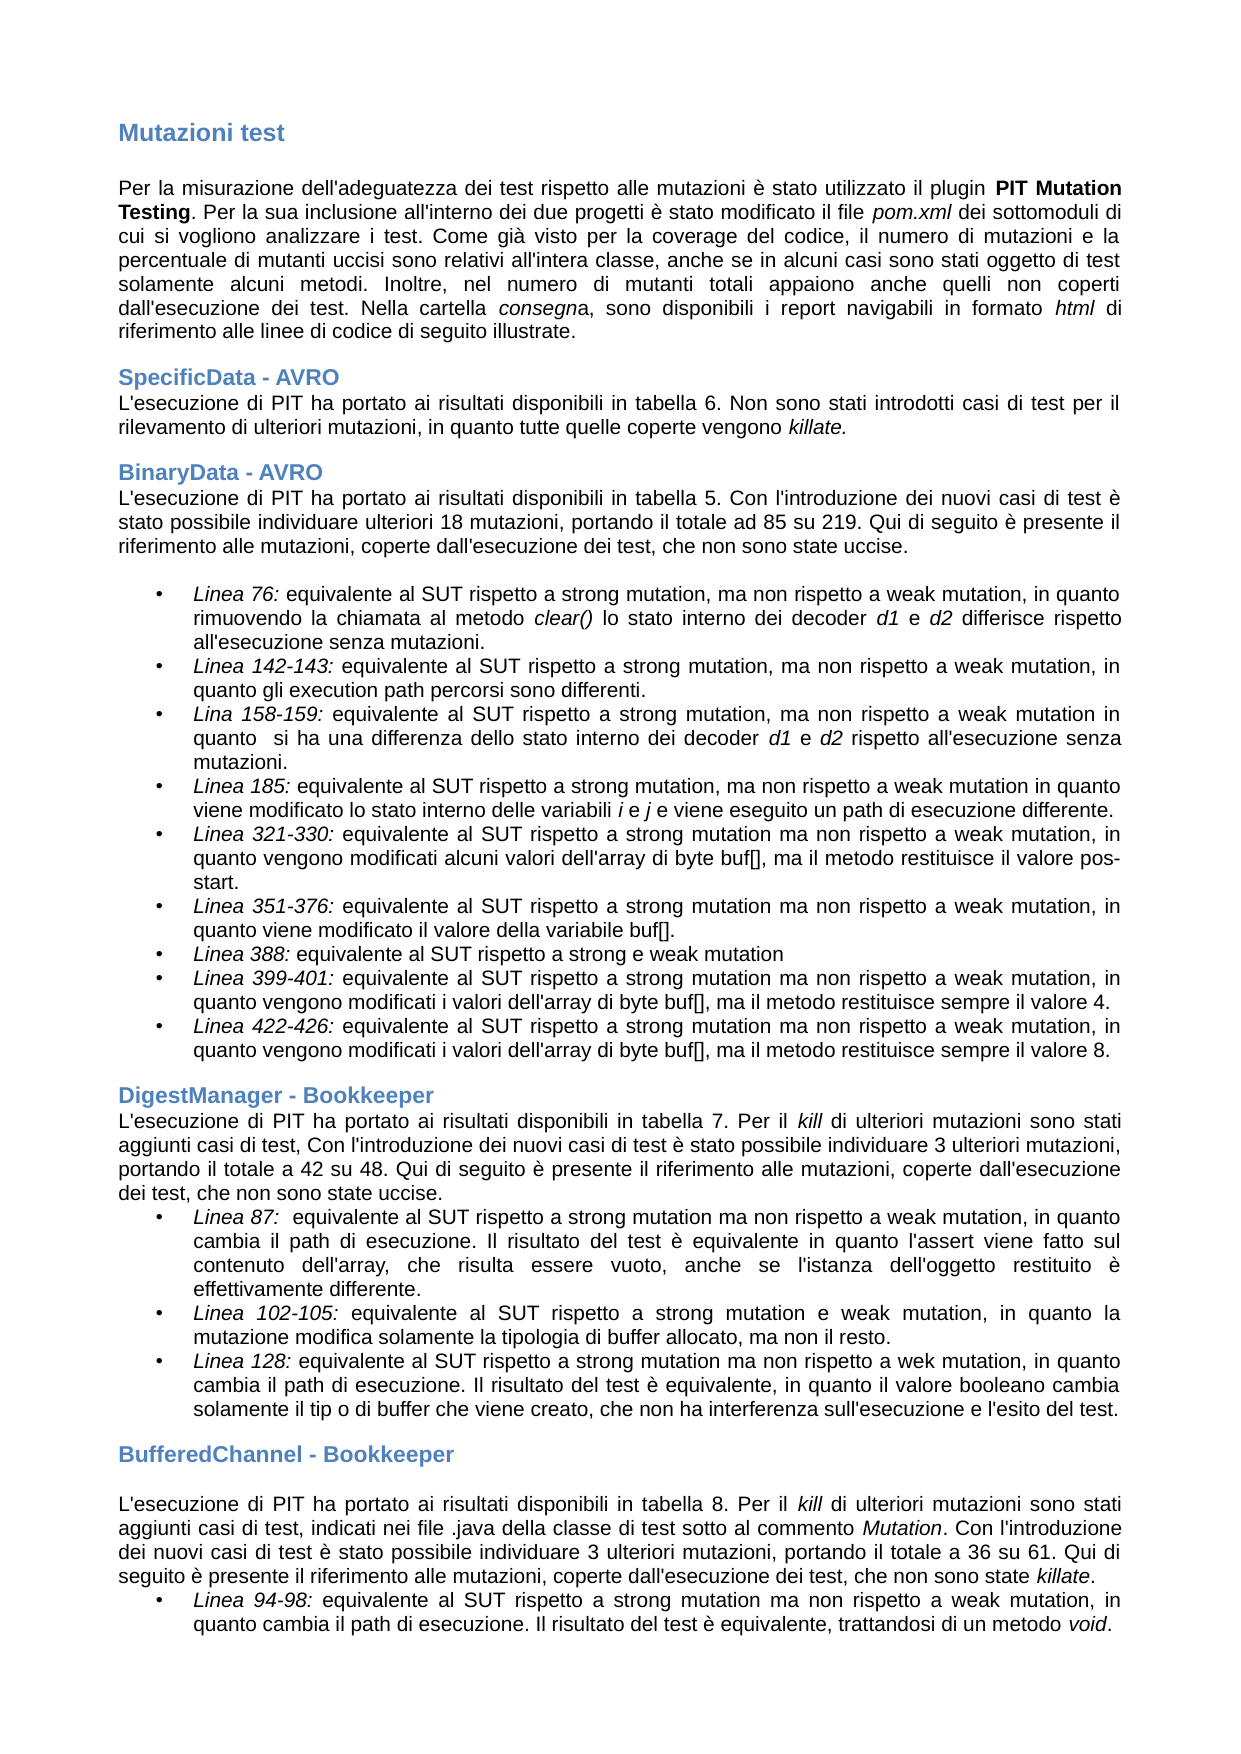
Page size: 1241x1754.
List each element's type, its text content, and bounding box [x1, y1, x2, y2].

list Linea 351-376: equivalente al SUT rispetto a strong mutation ma non rispetto a weak mutation, in quanto viene modificato il valore della variabile buf[]. [156, 893, 1122, 941]
list Lina 158-159: equivalente al SUT rispetto a strong mutation, ma non rispetto a weak mutation in quanto si ha una differenza dello stato interno dei decoder d1 e d2 rispetto all'esecuzione senza mutazioni. [156, 701, 1122, 773]
text Per la misurazione dell'adeguatezza dei test rispetto alle mutazioni è stato utilizzato il plugin PIT Mutation Testing. Per la sua inclusione all'interno dei due progetti è stato modificato il file pom.xml dei sottomoduli di cui si vogliono analizzare i test. Come già visto per la coverage del codice, il numero di mutazioni e la percentuale di mutanti uccisi sono relativi all'intera classe, anche se in alcuni casi sono stati oggetto di test solamente alcuni metodi. Inoltre, nel numero di mutanti totali appaiono anche quelli non coperti dall'esecuzione dei test. Nella cartella consegna, sono disponibili i report navigabili in formato html di riferimento alle linee di codice di seguito illustrate. [118, 176, 1122, 343]
list Linea 422-426: equivalente al SUT rispetto a strong mutation ma non rispetto a weak mutation, in quanto vengono modificati i valori dell'array di byte buf[], ma il metodo restituisce sempre il valore 8. [156, 1013, 1122, 1062]
subtitle DigestManager - Bookkeeper [118, 1082, 1122, 1109]
list Linea 102-105: equivalente al SUT rispetto a strong mutation e weak mutation, in quanto la mutazione modifica solamente la tipologia di buffer allocato, ma non il resto. [156, 1301, 1122, 1348]
list Linea 128: equivalente al SUT rispetto a strong mutation ma non rispetto a wek mutation, in quanto cambia il path di esecuzione. Il risultato del test è equivalente, in quanto il valore booleano cambia solamente il tip o di buffer che viene creato, che non ha interferenza sull'esecuzione e l'esito del test. [156, 1348, 1122, 1421]
list Linea 399-401: equivalente al SUT rispetto a strong mutation ma non rispetto a weak mutation, in quanto vengono modificati i valori dell'array di byte buf[], ma il metodo restituisce sempre il valore 4. [156, 966, 1122, 1013]
text L'esecuzione di PIT ha portato ai risultati disponibili in tabella 7. Per il kill di ulteriori mutazioni sono stati aggiunti casi di test, Con l'introduzione dei nuovi casi di test è stato possibile individuare 3 ulteriori mutazioni, portando il totale a 42 su 48. Qui di seguito è presente il riferimento alle mutazioni, coperte dall'esecuzione dei test, che non sono state uccise. [118, 1109, 1122, 1204]
list Linea 185: equivalente al SUT rispetto a strong mutation, ma non rispetto a weak mutation in quanto viene modificato lo stato interno delle variabili i e j e viene eseguito un path di esecuzione differente. [156, 773, 1122, 821]
list Linea 142-143: equivalente al SUT rispetto a strong mutation, ma non rispetto a weak mutation, in quanto gli execution path percorsi sono differenti. [156, 653, 1122, 701]
list Linea 321-330: equivalente al SUT rispetto a strong mutation ma non rispetto a weak mutation, in quanto vengono modificati alcuni valori dell'array di byte buf[], ma il metodo restituisce il valore pos-start. [156, 821, 1122, 893]
list Linea 87: equivalente al SUT rispetto a strong mutation ma non rispetto a weak mutation, in quanto cambia il path di esecuzione. Il risultato del test è equivalente in quanto l'assert viene fatto sul contenuto dell'array, che risulta essere vuoto, anche se l'istanza dell'oggetto restituito è effettivamente differente. [156, 1204, 1122, 1301]
subtitle SpecificData - AVRO [118, 364, 1122, 391]
subtitle BufferedChannel - Bookkeeper [118, 1441, 1122, 1468]
subtitle Mutazioni test [118, 118, 1122, 147]
subtitle BinaryData - AVRO [118, 459, 1122, 486]
list Linea 388: equivalente al SUT rispetto a strong e weak mutation [156, 941, 1122, 966]
list Linea 76: equivalente al SUT rispetto a strong mutation, ma non rispetto a weak mutation, in quanto rimuovendo la chiamata al metodo clear() lo stato interno dei decoder d1 e d2 differisce rispetto all'esecuzione senza mutazioni. [156, 581, 1122, 653]
text L'esecuzione di PIT ha portato ai risultati disponibili in tabella 8. Per il kill di ulteriori mutazioni sono stati aggiunti casi di test, indicati nei file .java della classe di test sotto al commento Mutation. Con l'introduzione dei nuovi casi di test è stato possibile individuare 3 ulteriori mutazioni, portando il totale a 36 su 61. Qui di seguito è presente il riferimento alle mutazioni, coperte dall'esecuzione dei test, che non sono state killate. [118, 1492, 1122, 1587]
list Linea 94-98: equivalente al SUT rispetto a strong mutation ma non rispetto a weak mutation, in quanto cambia il path di esecuzione. Il risultato del test è equivalente, trattandosi di un metodo void. [156, 1587, 1122, 1636]
text L'esecuzione di PIT ha portato ai risultati disponibili in tabella 5. Con l'introduzione dei nuovi casi di test è stato possibile individuare ulteriori 18 mutazioni, portando il totale ad 85 su 219. Qui di seguito è presente il riferimento alle mutazioni, coperte dall'esecuzione dei test, che non sono state uccise. [118, 486, 1122, 557]
text L'esecuzione di PIT ha portato ai risultati disponibili in tabella 6. Non sono stati introdotti casi di test per il rilevamento di ulteriori mutazioni, in quanto tutte quelle coperte vengono killate. [118, 391, 1122, 438]
